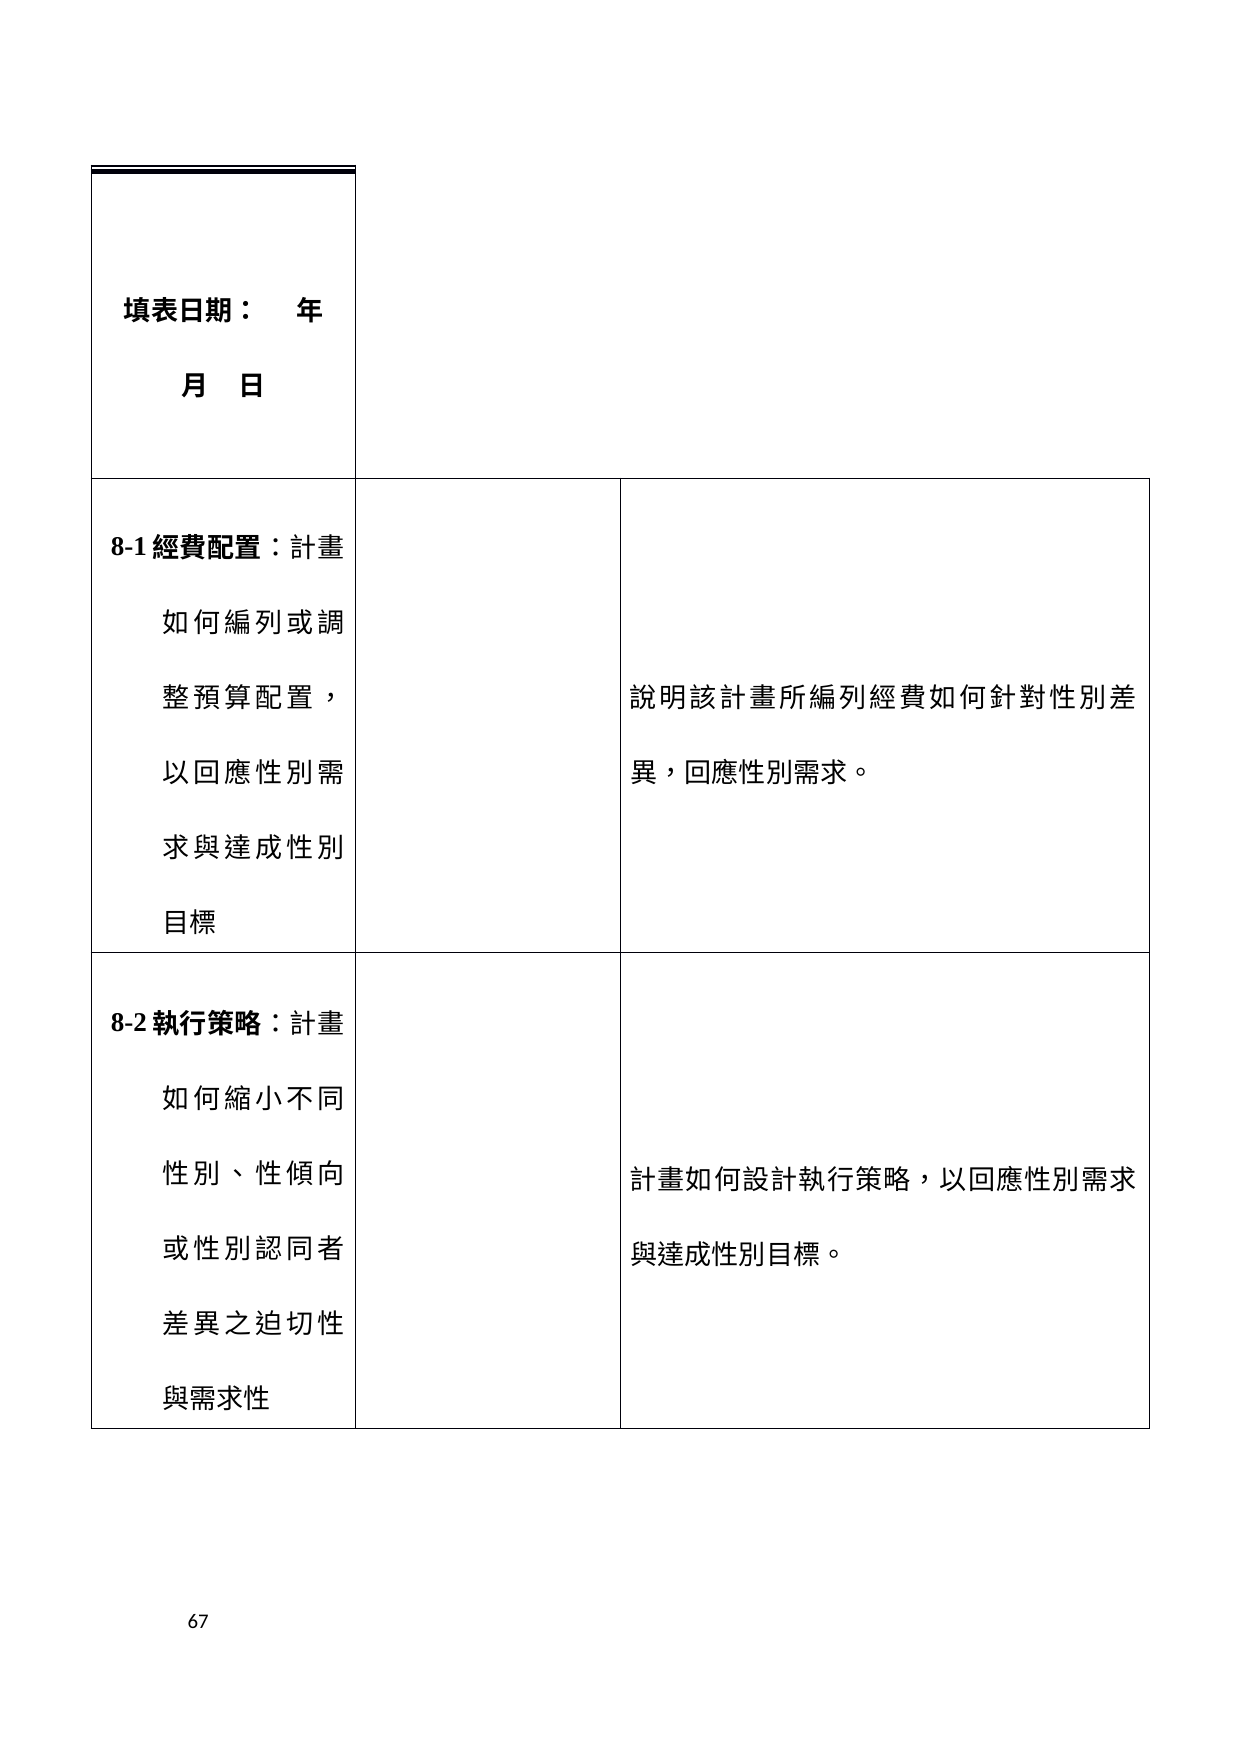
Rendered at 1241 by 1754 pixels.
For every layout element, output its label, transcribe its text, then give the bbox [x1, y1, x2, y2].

table_cell 8-2執行策略：計畫如何縮小不同性別、性傾向或性別認同者差異之迫切性與需求性 [92, 953, 355, 1428]
table_cell [356, 953, 620, 1428]
table_cell 計畫如何設計執行策略，以回應性別需求與達成性別目標。 [621, 953, 1149, 1428]
table_cell 8-1經費配置：計畫如何編列或調整預算配置，以回應性別需求與達成性別目標 [92, 479, 355, 952]
table_header 填表日期： 年 月 日 [92, 174, 355, 477]
table_cell [356, 479, 620, 952]
table_cell 說明該計畫所編列經費如何針對性別差異，回應性別需求。 [621, 479, 1149, 952]
